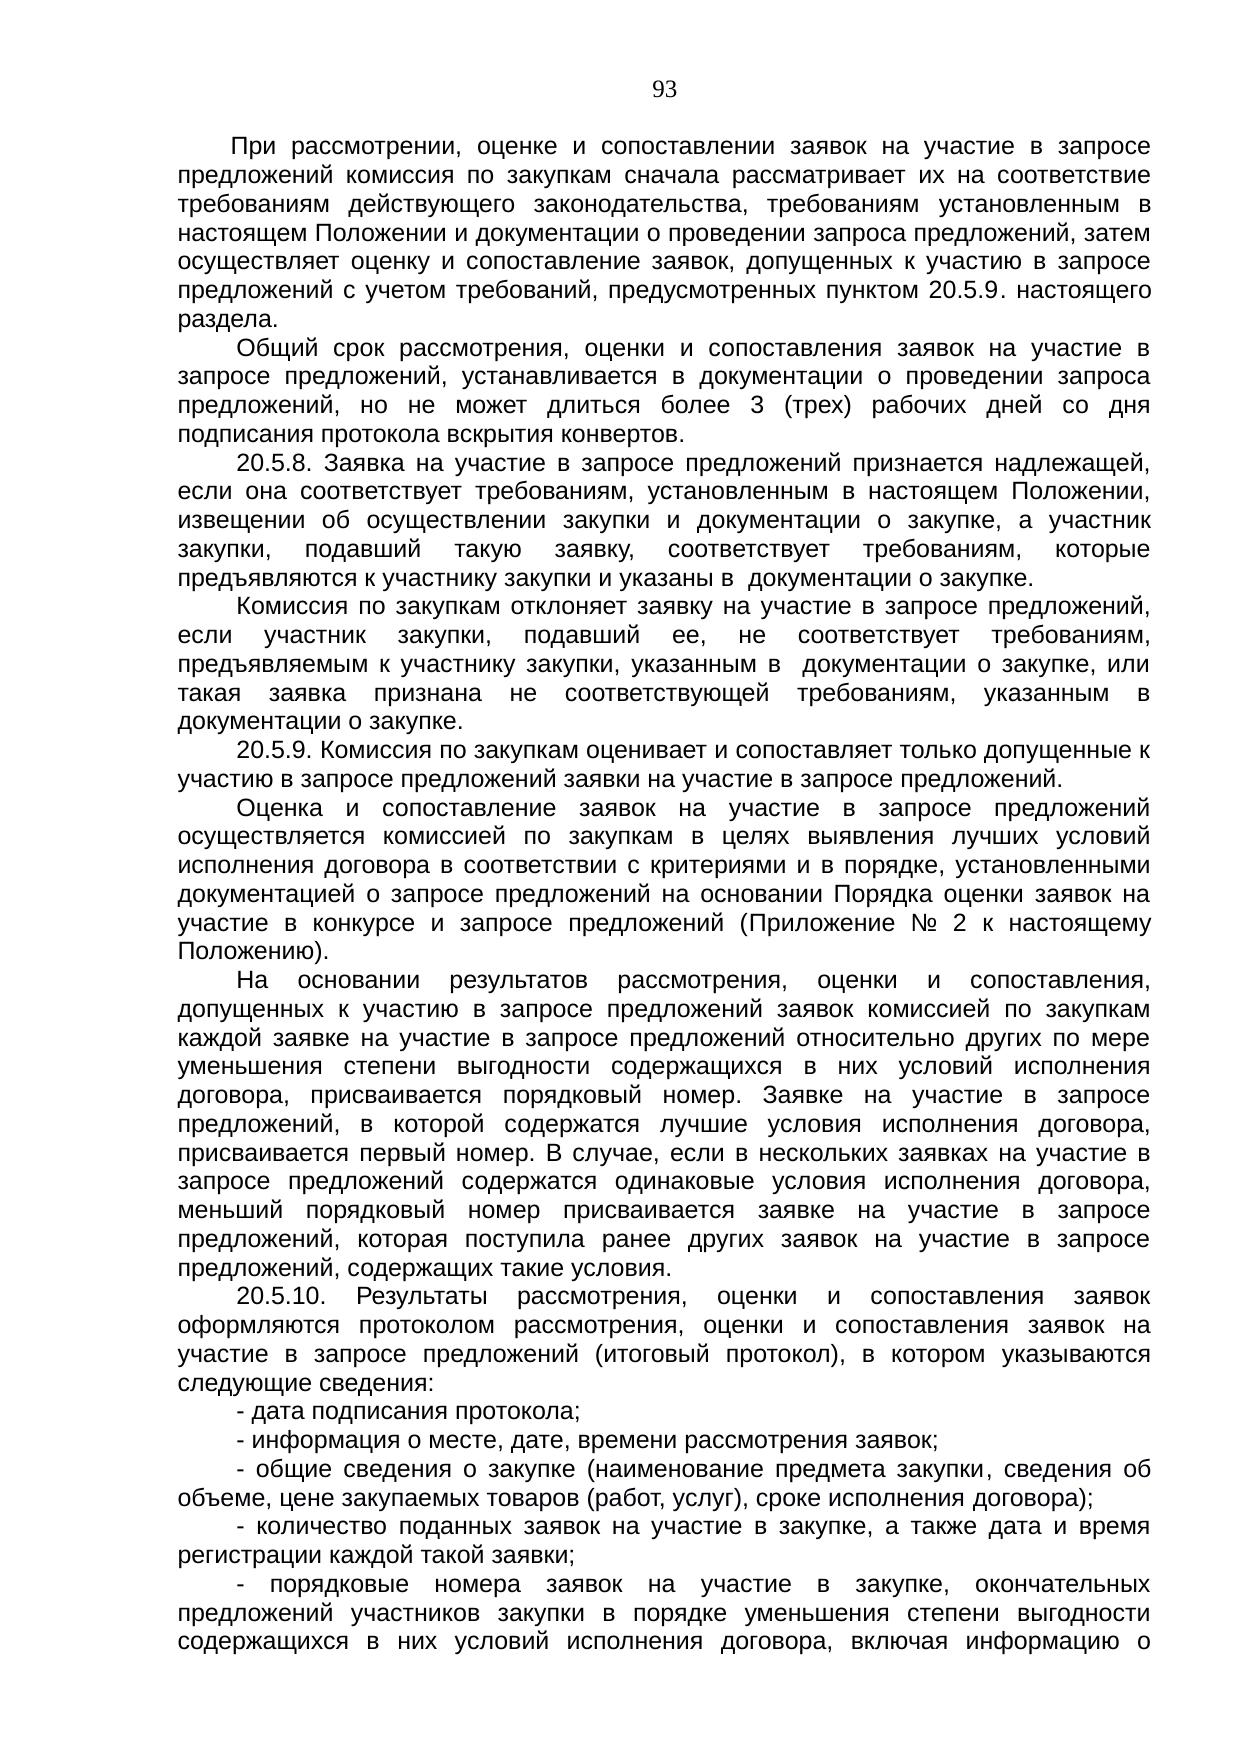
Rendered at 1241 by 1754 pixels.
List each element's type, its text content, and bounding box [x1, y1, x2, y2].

text 20.5.10. Результаты рассмотрения, оценки и сопоставления заявок оформляются протоколом рассмотрения, оценки и сопоставления заявок на участие в запросе предложений (итоговый протокол), в котором указываются следующие сведения: [177, 1281, 1152, 1396]
text Общий срок рассмотрения, оценки и сопоставления заявок на участие в запросе предложений, устанавливается в документации о проведении запроса предложений, но не может длиться более 3 (трех) рабочих дней со дня подписания протокола вскрытия конвертов. [177, 332, 1152, 447]
text При рассмотрении, оценке и сопоставлении заявок на участие в запросе предложений комиссия по закупкам сначала рассматривает их на соответствие требованиям действующего законодательства, требованиям установленным в настоящем Положении и документации о проведении запроса предложений, затем осуществляет оценку и сопоставление заявок, допущенных к участию в запросе предложений с учетом требований, предусмотренных пунктом 20.5.9. настоящего раздела. [177, 131, 1152, 332]
text 20.5.8. Заявка на участие в запросе предложений признается надлежащей, если она соответствует требованиям, установленным в настоящем Положении, извещении об осуществлении закупки и документации о закупке, а участник закупки, подавший такую заявку, соответствует требованиям, которые предъявляются к участнику закупки и указаны в документации о закупке. [177, 447, 1152, 591]
text - порядковые номера заявок на участие в закупке, окончательных предложений участников закупки в порядке уменьшения степени выгодности содержащихся в них условий исполнения договора, включая информацию о [177, 1569, 1152, 1655]
text Комиссия по закупкам отклоняет заявку на участие в запросе предложений, если участник закупки, подавший ее, не соответствует требованиям, предъявляемым к участнику закупки, указанным в документации о закупке, или такая заявка признана не соответствующей требованиям, указанным в документации о закупке. [177, 591, 1152, 735]
text - количество поданных заявок на участие в закупке, а также дата и время регистрации каждой такой заявки; [177, 1511, 1152, 1569]
text На основании результатов рассмотрения, оценки и сопоставления, допущенных к участию в запросе предложений заявок комиссией по закупкам каждой заявке на участие в запросе предложений относительно других по мере уменьшения степени выгодности содержащихся в них условий исполнения договора, присваивается порядковый номер. Заявке на участие в запросе предложений, в которой содержатся лучшие условия исполнения договора, присваивается первый номер. В случае, если в нескольких заявках на участие в запросе предложений содержатся одинаковые условия исполнения договора, меньший порядковый номер присваивается заявке на участие в запросе предложений, которая поступила ранее других заявок на участие в запросе предложений, содержащих такие условия. [177, 965, 1152, 1281]
text - общие сведения о закупке (наименование предмета закупки, сведения об объеме, цене закупаемых товаров (работ, услуг), сроке исполнения договора); [177, 1454, 1152, 1511]
text - дата подписания протокола; [177, 1396, 1152, 1425]
text - информация о месте, дате, времени рассмотрения заявок; [177, 1425, 1152, 1454]
text Оценка и сопоставление заявок на участие в запросе предложений осуществляется комиссией по закупкам в целях выявления лучших условий исполнения договора в соответствии с критериями и в порядке, установленными документацией о запросе предложений на основании Порядка оценки заявок на участие в конкурсе и запросе предложений (Приложение № 2 к настоящему Положению). [177, 792, 1152, 965]
text 20.5.9. Комиссия по закупкам оценивает и сопоставляет только допущенные к участию в запросе предложений заявки на участие в запросе предложений. [177, 735, 1152, 792]
